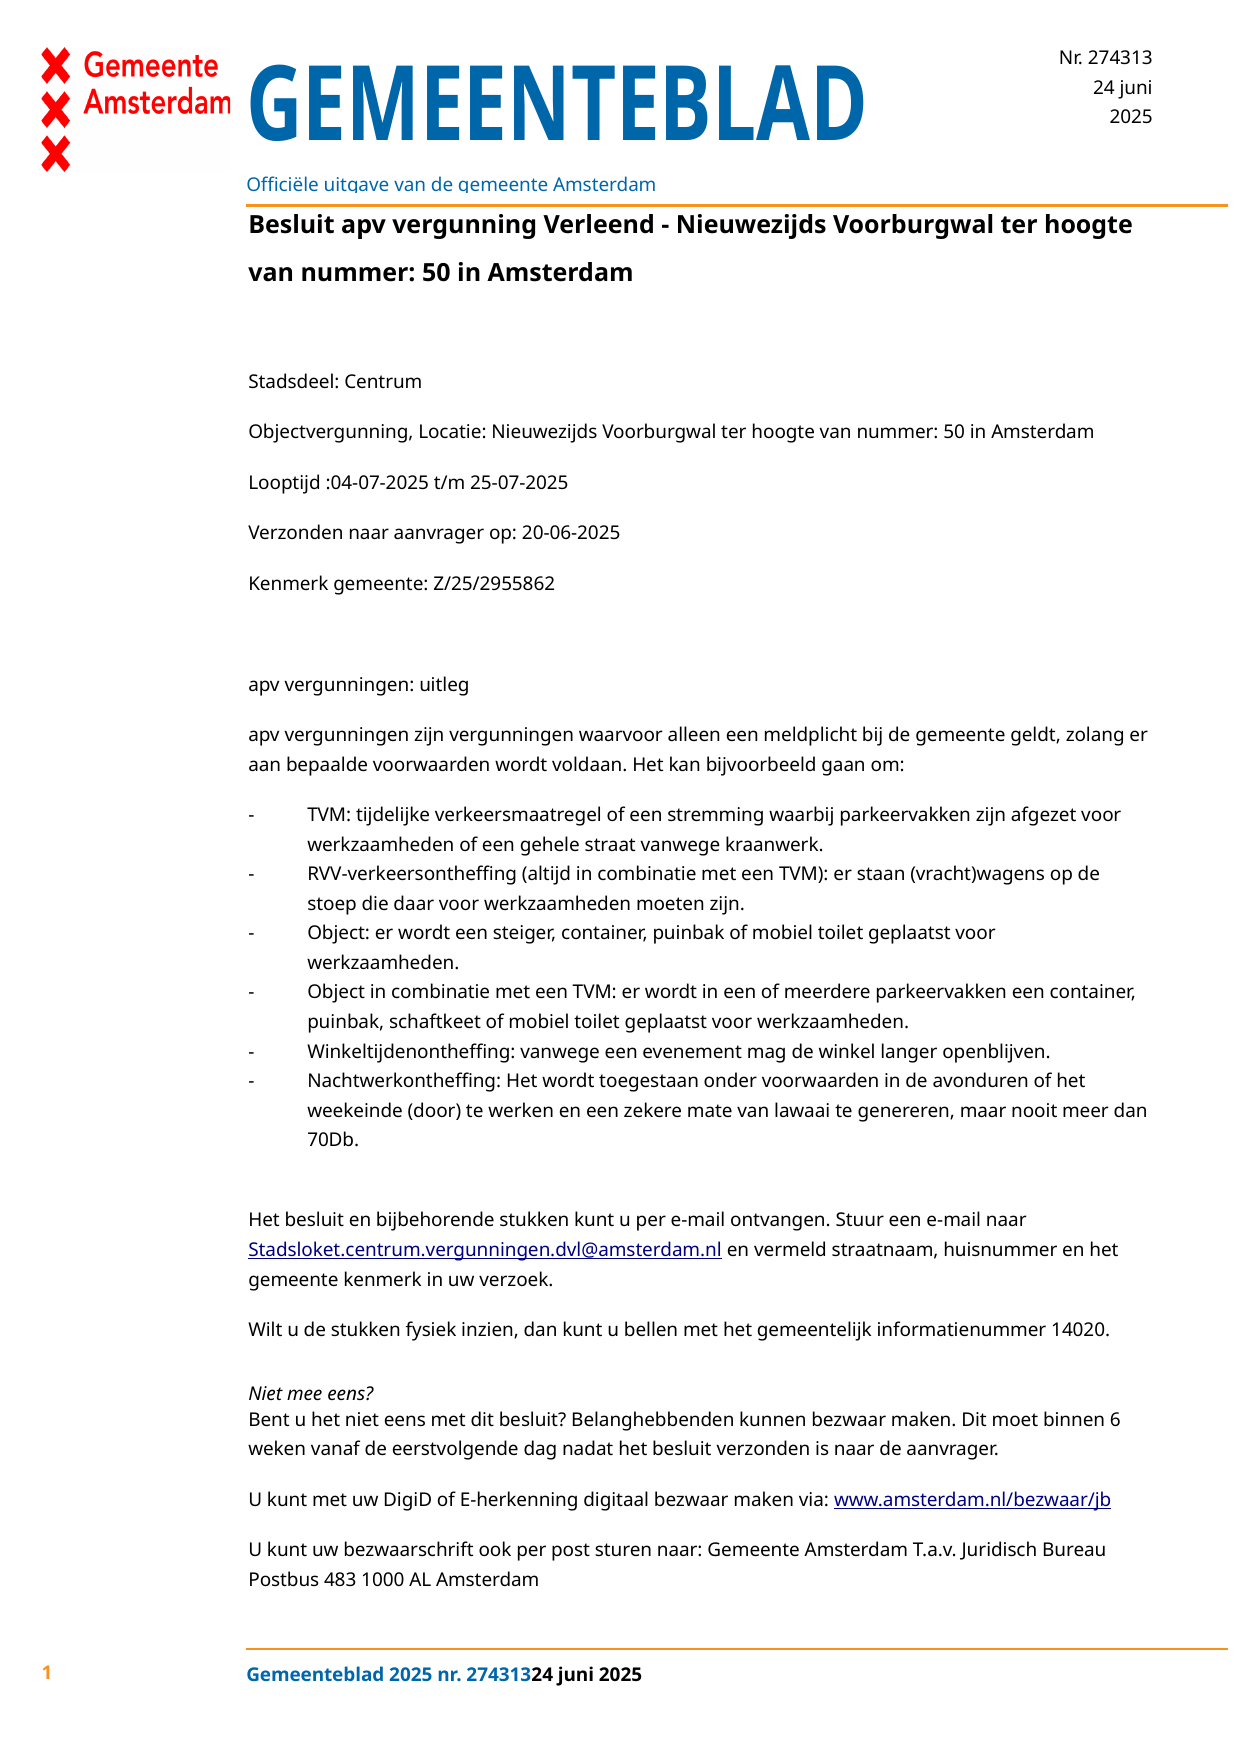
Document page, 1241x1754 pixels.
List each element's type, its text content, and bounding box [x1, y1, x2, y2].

text Bent u het niet eens met dit besluit? Belanghebbenden kunnen bezwaar maken. Dit moet binnen 6 weken vanaf de eerstvolgende dag nadat het besluit verzonden is naar de aanvrager. [248, 1406, 1152, 1461]
text Stadsdeel: Centrum [248, 368, 1152, 394]
text Wilt u de stukken fysiek inzien, dan kunt u bellen met het gemeentelijk informatienummer 14020. [248, 1316, 1152, 1342]
text U kunt met uw DigiD of E-herkenning digitaal bezwaar maken via: www.amsterdam.nl/bezwaar/jb [248, 1486, 1152, 1512]
text Looptijd :04-07-2025 t/m 25-07-2025 [248, 469, 1152, 495]
text Kenmerk gemeente: Z/25/2955862 [248, 570, 1152, 596]
text Objectvergunning, Locatie: Nieuwezijds Voorburgwal ter hoogte van nummer: 50 in Amsterdam [248, 419, 1152, 444]
list Object: er wordt een steiger, container, puinbak of mobiel toilet geplaatst voor werkzaamheden. [248, 919, 1152, 975]
text Besluit apv vergunning Verleend - Nieuwezijds Voorburgwal ter hoogte van nummer: 50 in Amsterdam [248, 207, 1152, 288]
picture [41, 47, 231, 172]
list Winkeltijdenontheffing: vanwege een evenement mag de winkel langer openblijven. [248, 1038, 1152, 1064]
text apv vergunningen zijn vergunningen waarvoor alleen een meldplicht bij de gemeente geldt, zolang er aan bepaalde voorwaarden wordt voldaan. Het kan bijvoorbeeld gaan om: [248, 721, 1152, 777]
text U kunt uw bezwaarschrift ook per post sturen naar: Gemeente Amsterdam T.a.v. Juridisch Bureau Postbus 483 1000 AL Amsterdam [248, 1536, 1152, 1592]
text apv vergunningen: uitleg [248, 671, 1152, 697]
text Niet mee eens? [248, 1380, 1152, 1406]
text Verzonden naar aanvrager op: 20-06-2025 [248, 519, 1152, 545]
list RVV-verkeersontheffing (altijd in combinatie met een TVM): er staan (vracht)wagens op de stoep die daar voor werkzaamheden moeten zijn. [248, 860, 1152, 916]
list Nachtwerkontheffing: Het wordt toegestaan onder voorwaarden in de avonduren of het weekeinde (door) te werken en een zekere mate van lawaai te genereren, maar nooit meer dan 70Db. [248, 1067, 1152, 1152]
list Object in combinatie met een TVM: er wordt in een of meerdere parkeervakken een container, puinbak, schaftkeet of mobiel toilet geplaatst voor werkzaamheden. [248, 979, 1152, 1034]
list TVM: tijdelijke verkeersmaatregel of een stremming waarbij parkeervakken zijn afgezet voor werkzaamheden of een gehele straat vanwege kraanwerk. [248, 801, 1152, 857]
text Het besluit en bijbehorende stukken kunt u per e-mail ontvangen. Stuur een e-mail naar Stadsloket.centrum.vergunningen.dvl@amsterdam.nl en vermeld straatnaam, huisnummer en het gemeente kenmerk in uw verzoek. [248, 1207, 1152, 1292]
